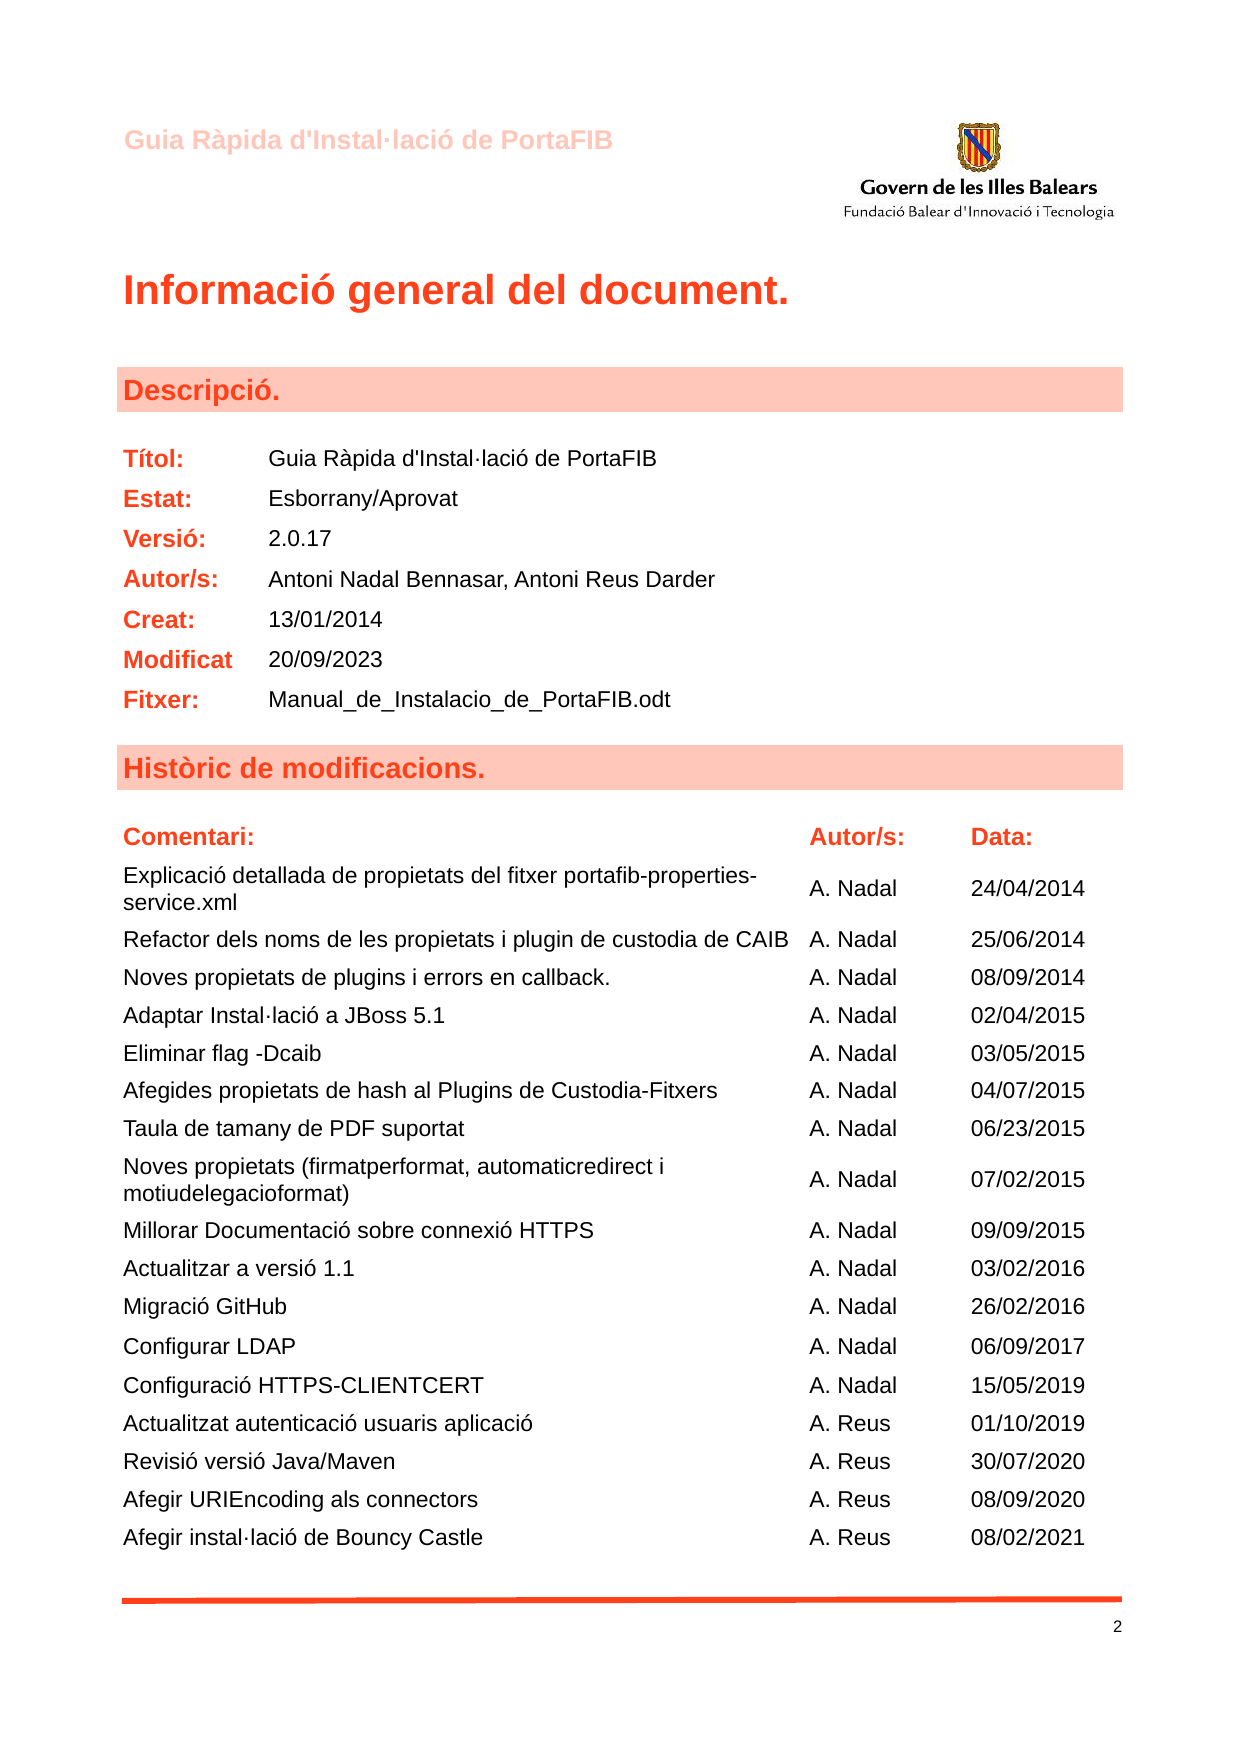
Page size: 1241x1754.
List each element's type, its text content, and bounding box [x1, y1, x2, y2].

table_cell [117, 790, 1123, 816]
table_cell A. Nadal [803, 1034, 965, 1072]
table_cell Data: [965, 816, 1123, 856]
table_cell Afegir instal·lació de Bouncy Castle [117, 1518, 803, 1556]
table_cell 20/09/2023 [262, 639, 1123, 679]
table_cell A. Reus [803, 1518, 965, 1556]
table_cell 13/01/2014 [262, 599, 1123, 639]
table_cell Actualitzar a versió 1.1 [117, 1249, 803, 1287]
table_cell A. Reus [803, 1404, 965, 1442]
table_cell Autor/s: [117, 559, 262, 599]
table_cell Històric de modificacions. [117, 745, 1123, 790]
table_cell Descripció. [117, 367, 1123, 412]
table_cell Taula de tamany de PDF suportat [117, 1110, 803, 1147]
picture [840, 123, 1117, 220]
table_cell Fitxer: [117, 679, 262, 719]
table_cell 15/05/2019 [965, 1367, 1123, 1404]
table_cell Migració GitHub [117, 1287, 803, 1325]
table_cell Modificat [117, 639, 262, 679]
table_cell 07/04/2015 [965, 1072, 1123, 1109]
table_cell Actualitzat autenticació usuaris aplicació [117, 1404, 803, 1442]
table_cell A. Nadal [803, 1287, 965, 1325]
table_cell 06/09/2017 [965, 1325, 1123, 1367]
table_cell A. Nadal [803, 1072, 965, 1109]
table_cell 23/06/2015 [965, 1110, 1123, 1147]
table_cell Eliminar flag -Dcaib [117, 1034, 803, 1072]
table_cell Creat: [117, 599, 262, 639]
table_cell A. Nadal [803, 1148, 965, 1212]
table_cell A. Reus [803, 1480, 965, 1518]
table_cell [117, 412, 1123, 438]
table_cell A. Nadal [803, 996, 965, 1034]
table_cell A. Reus [803, 1442, 965, 1480]
table_cell Afegides propietats de hash al Plugins de Custodia-Fitxers [117, 1072, 803, 1109]
table_cell 08/09/2014 [965, 958, 1123, 996]
table_cell [117, 720, 1123, 745]
table_cell A. Nadal [803, 856, 965, 921]
table_cell 08/09/2020 [965, 1480, 1123, 1518]
table_cell Afegir URIEncoding als connectors [117, 1480, 803, 1518]
table_cell Antoni Nadal Bennasar, Antoni Reus Darder [262, 559, 1123, 599]
table_cell 25/06/2014 [965, 921, 1123, 958]
table_cell A. Nadal [803, 958, 965, 996]
table_cell 04/02/2015 [965, 996, 1123, 1034]
table_cell Configurar LDAP [117, 1325, 803, 1367]
table_cell 01/10/2019 [965, 1404, 1123, 1442]
table_cell A. Nadal [803, 1325, 965, 1367]
table_cell 24/04/2014 [965, 856, 1123, 921]
table_cell Revisió versió Java/Maven [117, 1442, 803, 1480]
table_cell 08/02/2021 [965, 1518, 1123, 1556]
table_cell A. Nadal [803, 1367, 965, 1404]
table_cell Adaptar Instal·lació a JBoss 5.1 [117, 996, 803, 1034]
table_cell Manual_de_Instalacio_de_PortaFIB.odt [262, 679, 1123, 719]
table_cell Esborrany/Aprovat [262, 478, 1123, 518]
table_cell A. Nadal [803, 1249, 965, 1287]
table_cell Títol: [117, 438, 262, 478]
table_cell 03/02/2016 [965, 1249, 1123, 1287]
table_cell 09/09/2015 [965, 1212, 1123, 1249]
table_cell A. Nadal [803, 1212, 965, 1249]
table_cell Estat: [117, 478, 262, 518]
table_cell Noves propietats de plugins i errors en callback. [117, 958, 803, 996]
table_cell 05/03/2015 [965, 1034, 1123, 1072]
table_cell Guia Ràpida d'Instal·lació de PortaFIB [262, 438, 1123, 478]
table_cell 30/07/2020 [965, 1442, 1123, 1480]
table_header Informació general del document. [117, 260, 1123, 367]
table_cell A. Nadal [803, 1110, 965, 1147]
table_cell Comentari: [117, 816, 803, 856]
table_cell Explicació detallada de propietats del fitxer portafib-properties-service.xml [117, 856, 803, 921]
table_cell Configuració HTTPS-CLIENTCERT [117, 1367, 803, 1404]
table_cell Noves propietats (firmatperformat, automaticredirect i motiudelegacioformat) [117, 1148, 803, 1212]
table_cell 2.0.17 [262, 519, 1123, 559]
table_cell 02/07/2015 [965, 1148, 1123, 1212]
table_cell Refactor dels noms de les propietats i plugin de custodia de CAIB [117, 921, 803, 958]
table_cell Autor/s: [803, 816, 965, 856]
table_cell Millorar Documentació sobre connexió HTTPS [117, 1212, 803, 1249]
table_cell 26/02/2016 [965, 1287, 1123, 1325]
table_cell Versió: [117, 519, 262, 559]
table_cell A. Nadal [803, 921, 965, 958]
